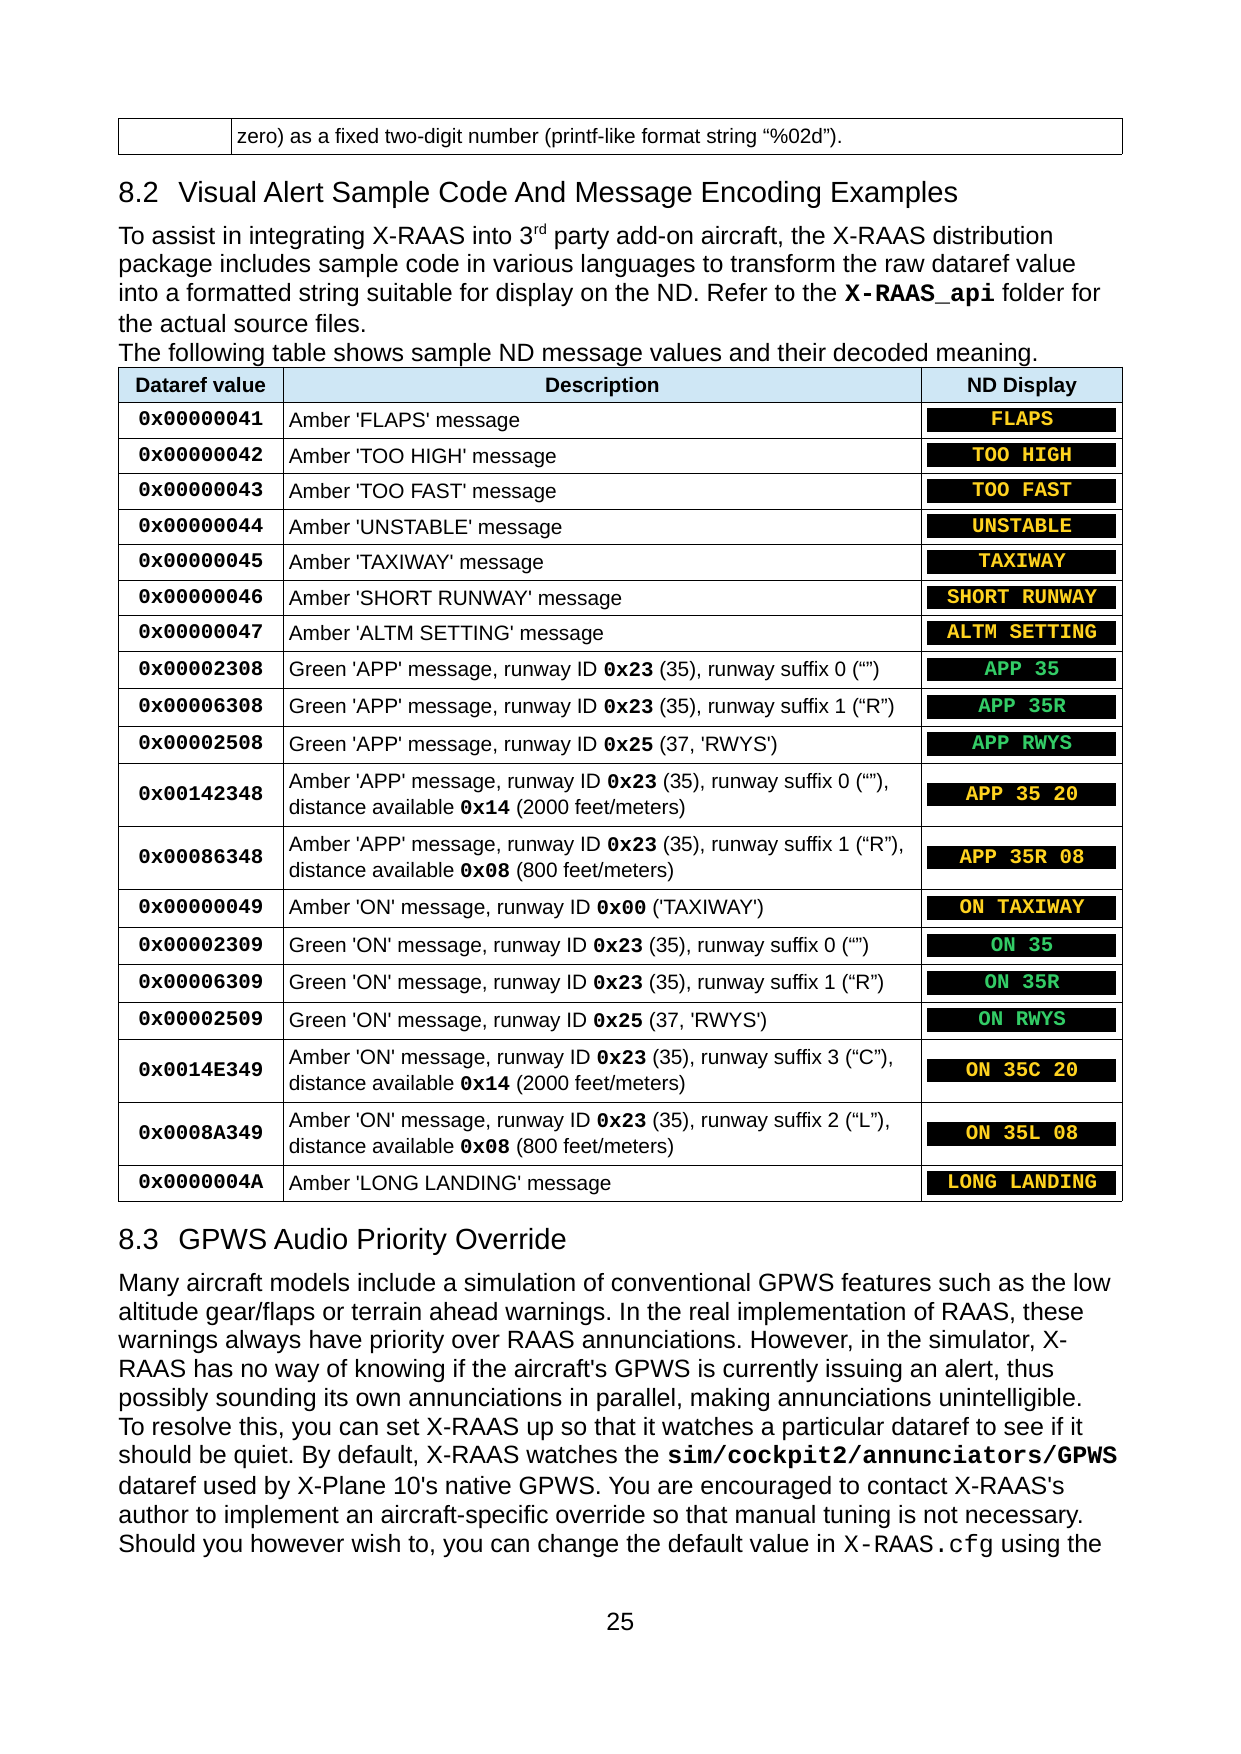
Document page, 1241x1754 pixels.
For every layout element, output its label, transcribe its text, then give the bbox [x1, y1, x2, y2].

table_cell 0x00000045 [119, 545, 283, 580]
table_cell 0x00006308 [119, 689, 283, 726]
table_cell Amber 'TAXIWAY' message [284, 545, 921, 580]
table_cell Green 'APP' message, runway ID 0x25 (37, 'RWYS') [284, 727, 921, 763]
table_cell APP RWYS [922, 727, 1122, 763]
table_header ND Display [922, 368, 1122, 402]
table_cell UNSTABLE [922, 510, 1122, 544]
table_cell 0x00000047 [119, 616, 283, 651]
table_cell Green 'APP' message, runway ID 0x23 (35), runway suffix 0 (“”) [284, 652, 921, 688]
table_cell ON TAXIWAY [922, 890, 1122, 927]
table_cell Green 'APP' message, runway ID 0x23 (35), runway suffix 1 (“R”) [284, 689, 921, 726]
table_cell Amber 'TOO FAST' message [284, 474, 921, 509]
text To assist in integrating X-RAAS into 3rd party add-on aircraft, the X-RAAS distribution package includes sample code in various languages to transform the raw dataref value into a formatted string suitable for display on the ND. Refer to the X-RAAS_api folder for the actual source files. [118, 221, 1122, 338]
table_cell 0x00000042 [119, 439, 283, 473]
table_cell Amber 'LONG LANDING' message [284, 1166, 921, 1201]
table_cell 0x00002309 [119, 928, 283, 964]
subtitle GPWS Audio Priority Override [118, 1222, 1122, 1255]
table_cell [119, 119, 231, 154]
table_cell TOO HIGH [922, 439, 1122, 473]
table_cell 0x00002508 [119, 727, 283, 763]
table_cell 0x00142348 [119, 764, 283, 826]
table_cell Amber 'ON' message, runway ID 0x00 ('TAXIWAY') [284, 890, 921, 927]
table_cell Amber 'ON' message, runway ID 0x23 (35), runway suffix 2 (“L”), distance available 0x08 (800 feet/meters) [284, 1103, 921, 1165]
table_cell 0x0008A349 [119, 1103, 283, 1165]
table_cell Amber 'SHORT RUNWAY' message [284, 581, 921, 615]
table_cell Amber 'UNSTABLE' message [284, 510, 921, 544]
table_cell Amber 'FLAPS' message [284, 403, 921, 438]
table_header Dataref value [119, 368, 283, 402]
table_cell 0x00086348 [119, 827, 283, 889]
table_cell Amber 'ALTM SETTING' message [284, 616, 921, 651]
table_cell Amber 'ON' message, runway ID 0x23 (35), runway suffix 3 (“C”), distance available 0x14 (2000 feet/meters) [284, 1040, 921, 1102]
table_cell ON 35L 08 [922, 1103, 1122, 1165]
table_cell Green 'ON' message, runway ID 0x25 (37, 'RWYS') [284, 1003, 921, 1039]
table_cell Amber 'APP' message, runway ID 0x23 (35), runway suffix 0 (“”), distance available 0x14 (2000 feet/meters) [284, 764, 921, 826]
table_cell 0x00000044 [119, 510, 283, 544]
table_cell Amber 'APP' message, runway ID 0x23 (35), runway suffix 1 (“R”), distance available 0x08 (800 feet/meters) [284, 827, 921, 889]
table_cell 0x00002509 [119, 1003, 283, 1039]
table_cell 0x00000046 [119, 581, 283, 615]
table_cell FLAPS [922, 403, 1122, 438]
table_cell 0x0014E349 [119, 1040, 283, 1102]
table_cell ON 35 [922, 928, 1122, 964]
subtitle Visual Alert Sample Code And Message Encoding Examples [118, 174, 1122, 208]
table_header Description [284, 368, 921, 402]
table_cell LONG LANDING [922, 1166, 1122, 1201]
table_cell SHORT RUNWAY [922, 581, 1122, 615]
table_cell zero) as a fixed two-digit number (printf-like format string “%02d”). [232, 119, 1122, 154]
text Many aircraft models include a simulation of conventional GPWS features such as the low altitude gear/flaps or terrain ahead warnings. In the real implementation of RAAS, these warnings always have priority over RAAS annunciations. However, in the simulator, X-RAAS has no way of knowing if the aircraft's GPWS is currently issuing an alert, thus possibly sounding its own annunciations in parallel, making annunciations unintelligible. [118, 1268, 1122, 1412]
table_cell ALTM SETTING [922, 616, 1122, 651]
table_cell APP 35R 08 [922, 827, 1122, 889]
table_cell Amber 'TOO HIGH' message [284, 439, 921, 473]
table_cell 0x00000049 [119, 890, 283, 927]
table_cell TOO FAST [922, 474, 1122, 509]
table_cell 0x00000041 [119, 403, 283, 438]
table_cell APP 35 [922, 652, 1122, 688]
table_cell APP 35 20 [922, 764, 1122, 826]
table_cell APP 35R [922, 689, 1122, 726]
table_cell ON RWYS [922, 1003, 1122, 1039]
table_cell TAXIWAY [922, 545, 1122, 580]
table_cell Green 'ON' message, runway ID 0x23 (35), runway suffix 1 (“R”) [284, 965, 921, 1002]
table_cell Green 'ON' message, runway ID 0x23 (35), runway suffix 0 (“”) [284, 928, 921, 964]
table_cell 0x00000043 [119, 474, 283, 509]
table_cell ON 35C 20 [922, 1040, 1122, 1102]
text The following table shows sample ND message values and their decoded meaning. [118, 338, 1122, 367]
table_cell ON 35R [922, 965, 1122, 1002]
table_cell 0x0000004A [119, 1166, 283, 1201]
table_cell 0x00006309 [119, 965, 283, 1002]
table_cell 0x00002308 [119, 652, 283, 688]
text To resolve this, you can set X-RAAS up so that it watches a particular dataref to see if it should be quiet. By default, X-RAAS watches the sim/cockpit2/annunciators/GPWS dataref used by X-Plane 10's native GPWS. You are encouraged to contact X-RAAS's author to implement an aircraft-specific override so that manual tuning is not necessary. Should you however wish to, you can change the default value in X-RAAS.cfg using the [118, 1412, 1122, 1560]
